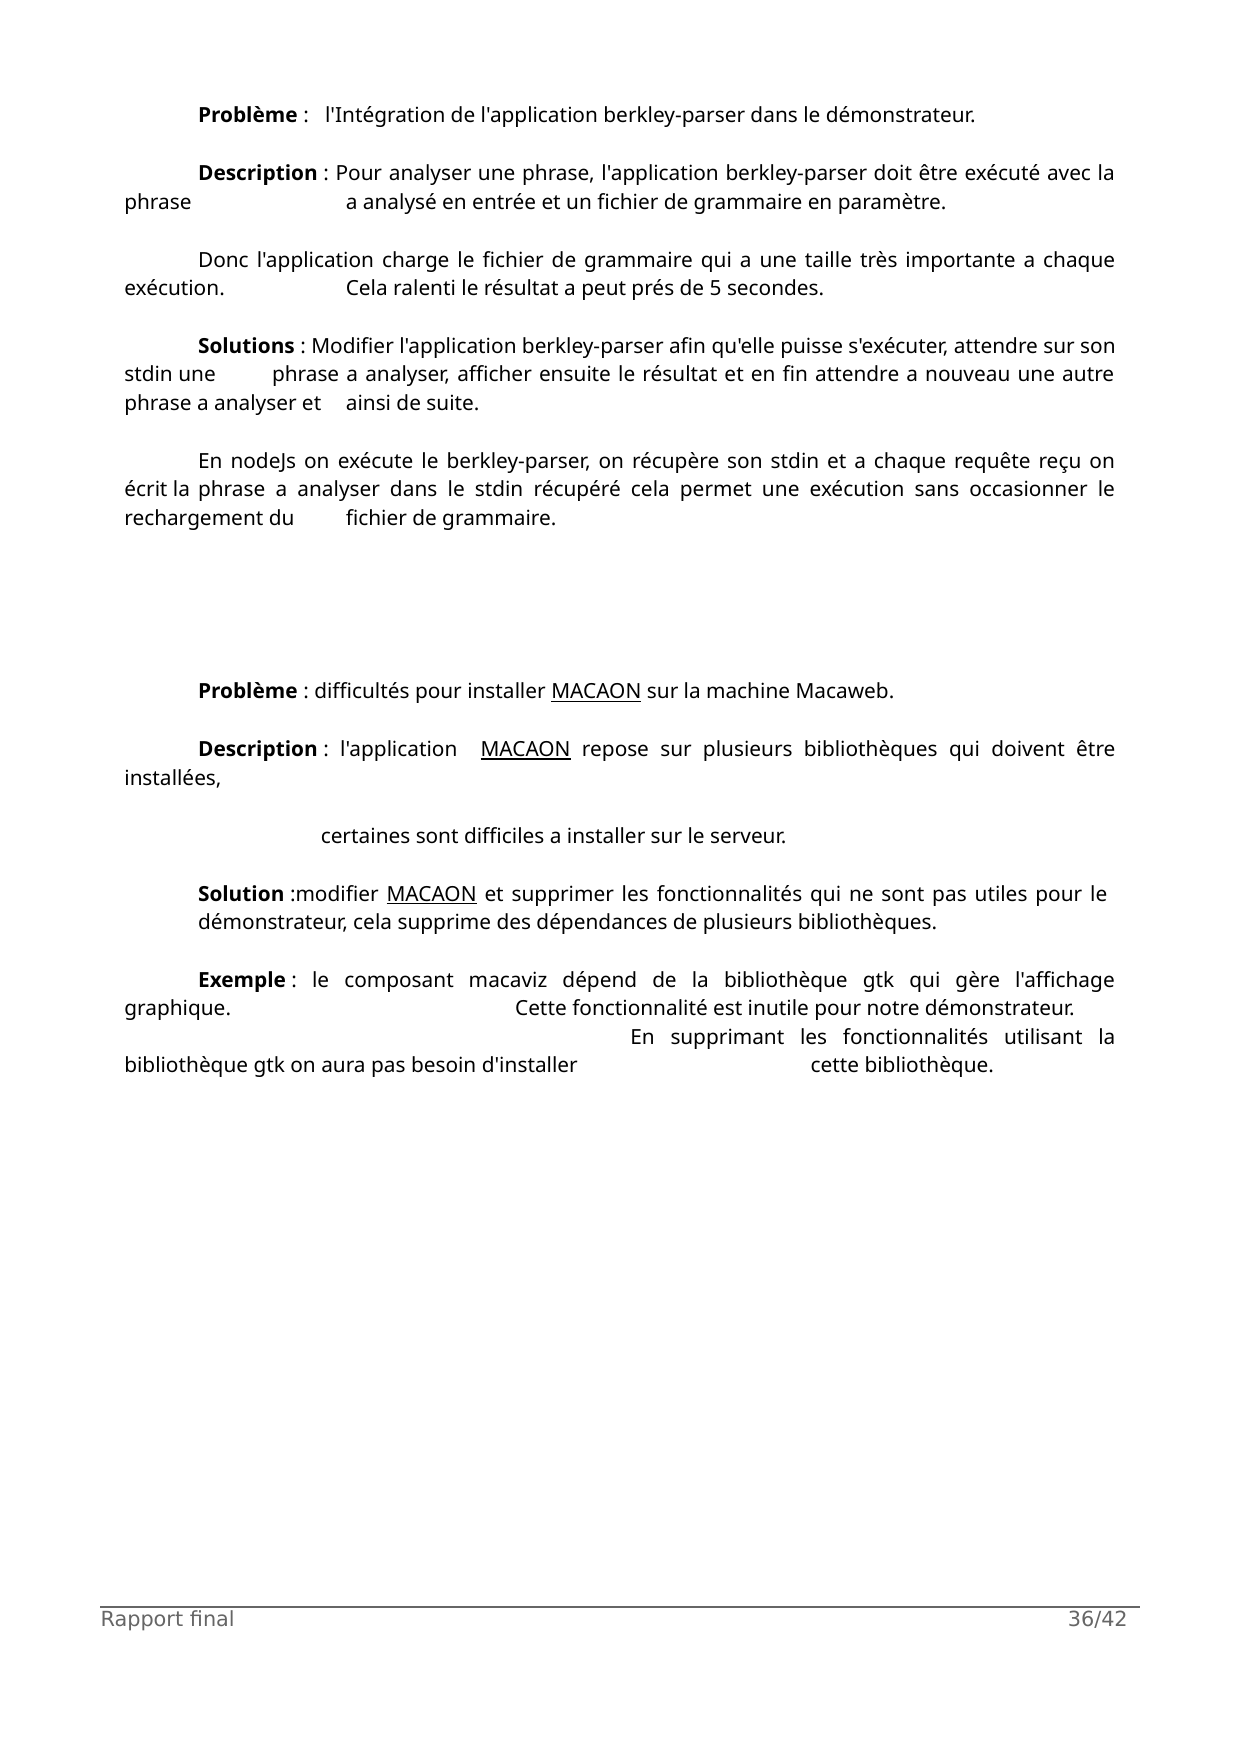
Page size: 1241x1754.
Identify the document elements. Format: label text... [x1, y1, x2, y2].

text En nodeJs on exécute le berkley-parser, on récupère son stdin et a chaque requête reçu on écrit la phrase a analyser dans le stdin récupéré cela permet une exécution sans occasionner le rechargement du fichier de grammaire. [124, 446, 1116, 531]
text Description : l'application MACAON repose sur plusieurs bibliothèques qui doivent être installées, [124, 734, 1116, 791]
text Solutions : Modifier l'application berkley-parser afin qu'elle puisse s'exécuter, attendre sur son stdin une phrase a analyser, afficher ensuite le résultat et en fin attendre a nouveau une autre phrase a analyser et ainsi de suite. [124, 331, 1116, 416]
text certaines sont difficiles a installer sur le serveur. [124, 821, 1116, 849]
text Solution :modifier MACAON et supprimer les fonctionnalités qui ne sont pas utiles pour le démonstrateur, cela supprime des dépendances de plusieurs bibliothèques. [124, 879, 1116, 936]
text Problème : l'Intégration de l'application berkley-parser dans le démonstrateur. [124, 100, 1116, 129]
text Exemple : le composant macaviz dépend de la bibliothèque gtk qui gère l'affichage graphique. Cette fonctionnalité est inutile pour notre démonstrateur. En supprimant les fonctionnalités utilisant la bibliothèque gtk on aura pas besoin d'installer cette bibliothèque. [124, 965, 1116, 1079]
text Donc l'application charge le fichier de grammaire qui a une taille très importante a chaque exécution. Cela ralenti le résultat a peut prés de 5 secondes. [124, 245, 1116, 302]
text Description : Pour analyser une phrase, l'application berkley-parser doit être exécuté avec la phrase a analysé en entrée et un fichier de grammaire en paramètre. [124, 158, 1116, 215]
text Problème : difficultés pour installer MACAON sur la machine Macaweb. [124, 676, 1116, 705]
